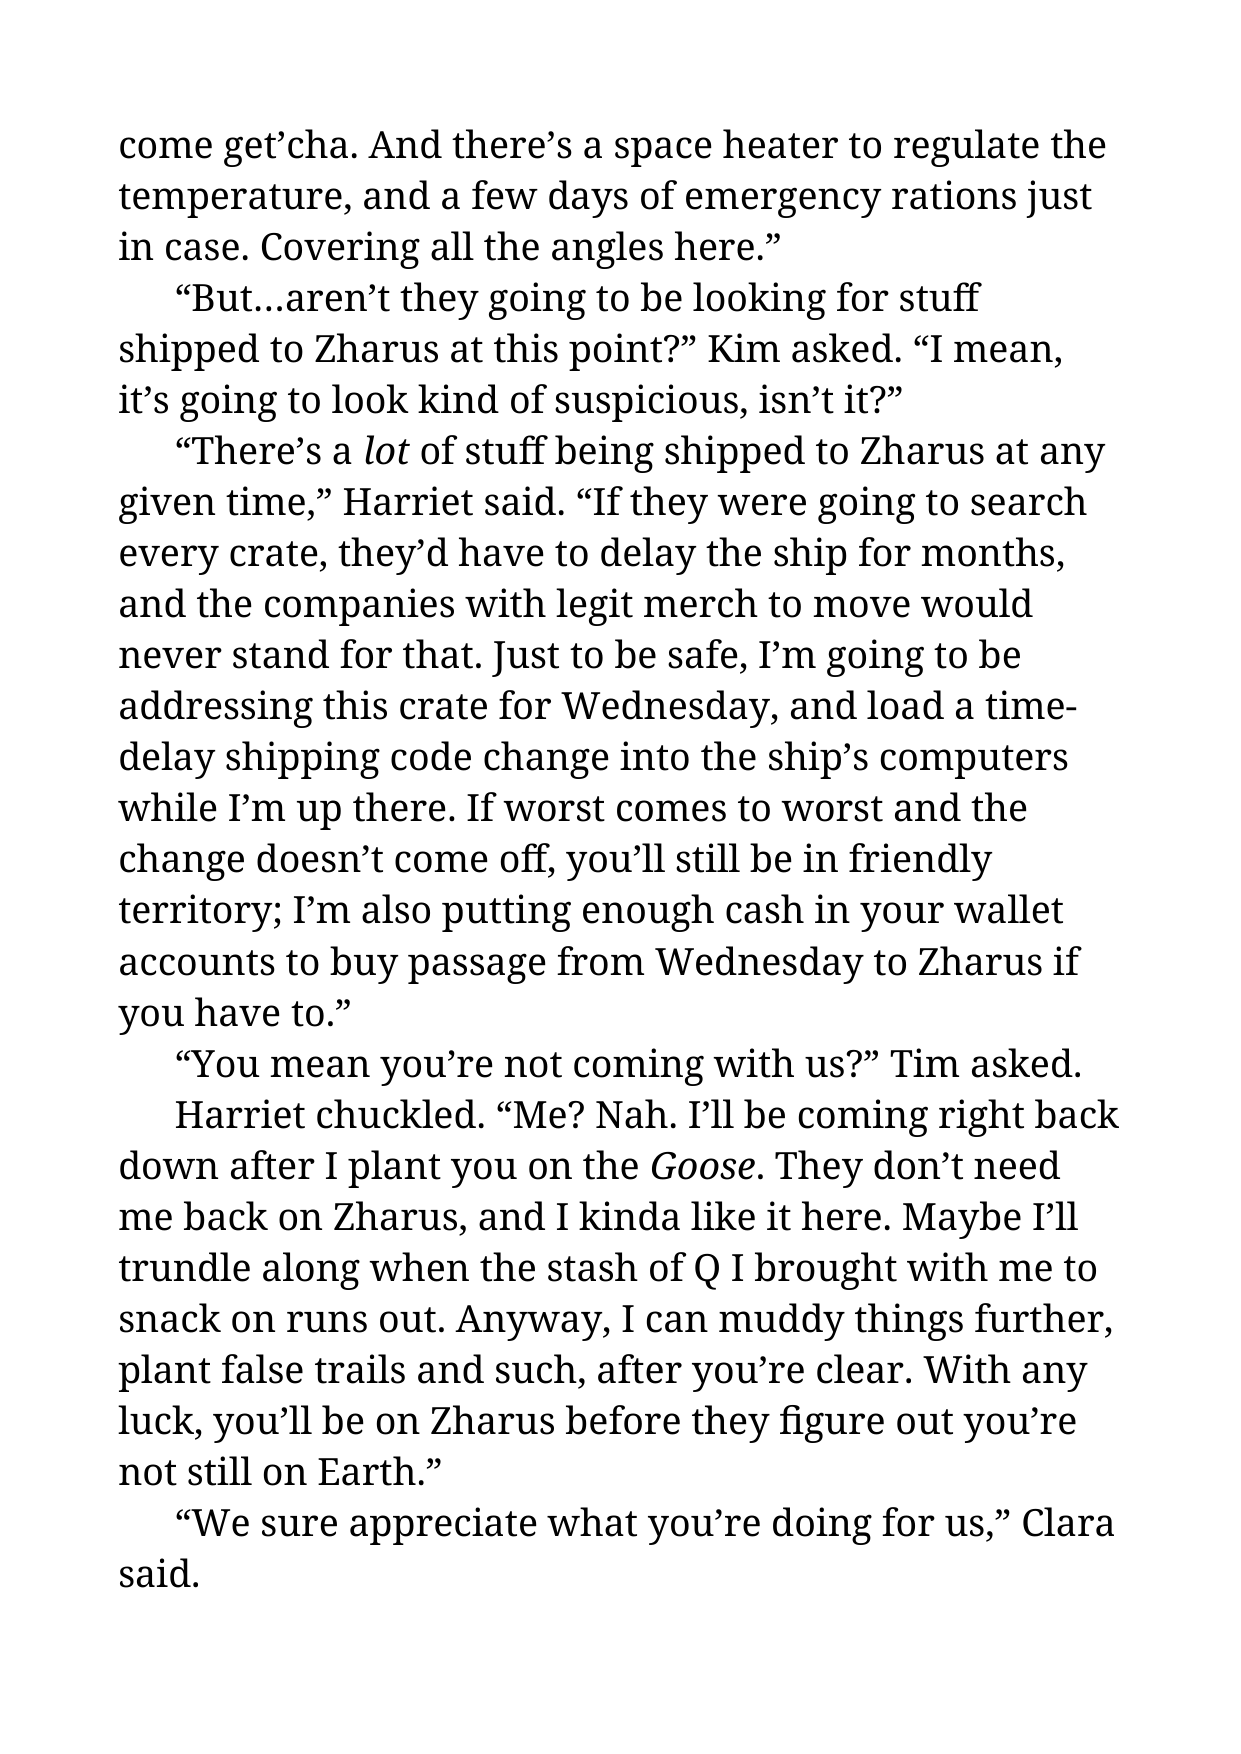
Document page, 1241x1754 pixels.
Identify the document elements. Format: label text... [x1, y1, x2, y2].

text come get’cha. And there’s a space heater to regulate the temperature, and a few days of emergency rations just in case. Covering all the angles here.” [118, 118, 1122, 271]
text “We sure appreciate what you’re doing for us,” Clara said. [118, 1496, 1122, 1598]
text “There’s a lot of stuff being shipped to Zharus at any given time,” Harriet said. “If they were going to search every crate, they’d have to delay the ship for months, and the companies with legit merch to move would never stand for that. Just to be safe, I’m going to be addressing this crate for Wednesday, and load a time-delay shipping code change into the ship’s computers while I’m up there. If worst comes to worst and the change doesn’t come off, you’ll still be in friendly territory; I’m also putting enough cash in your wallet accounts to buy passage from Wednesday to Zharus if you have to.” [118, 424, 1122, 1037]
text Harriet chuckled. “Me? Nah. I’ll be coming right back down after I plant you on the Goose. They don’t need me back on Zharus, and I kinda like it here. Maybe I’ll trundle along when the stash of Q I brought with me to snack on runs out. Anyway, I can muddy things further, plant false trails and such, after you’re clear. With any luck, you’ll be on Zharus before they figure out you’re not still on Earth.” [118, 1088, 1122, 1496]
text “You mean you’re not coming with us?” Tim asked. [118, 1037, 1122, 1088]
text “But…aren’t they going to be looking for stuff shipped to Zharus at this point?” Kim asked. “I mean, it’s going to look kind of suspicious, isn’t it?” [118, 271, 1122, 424]
